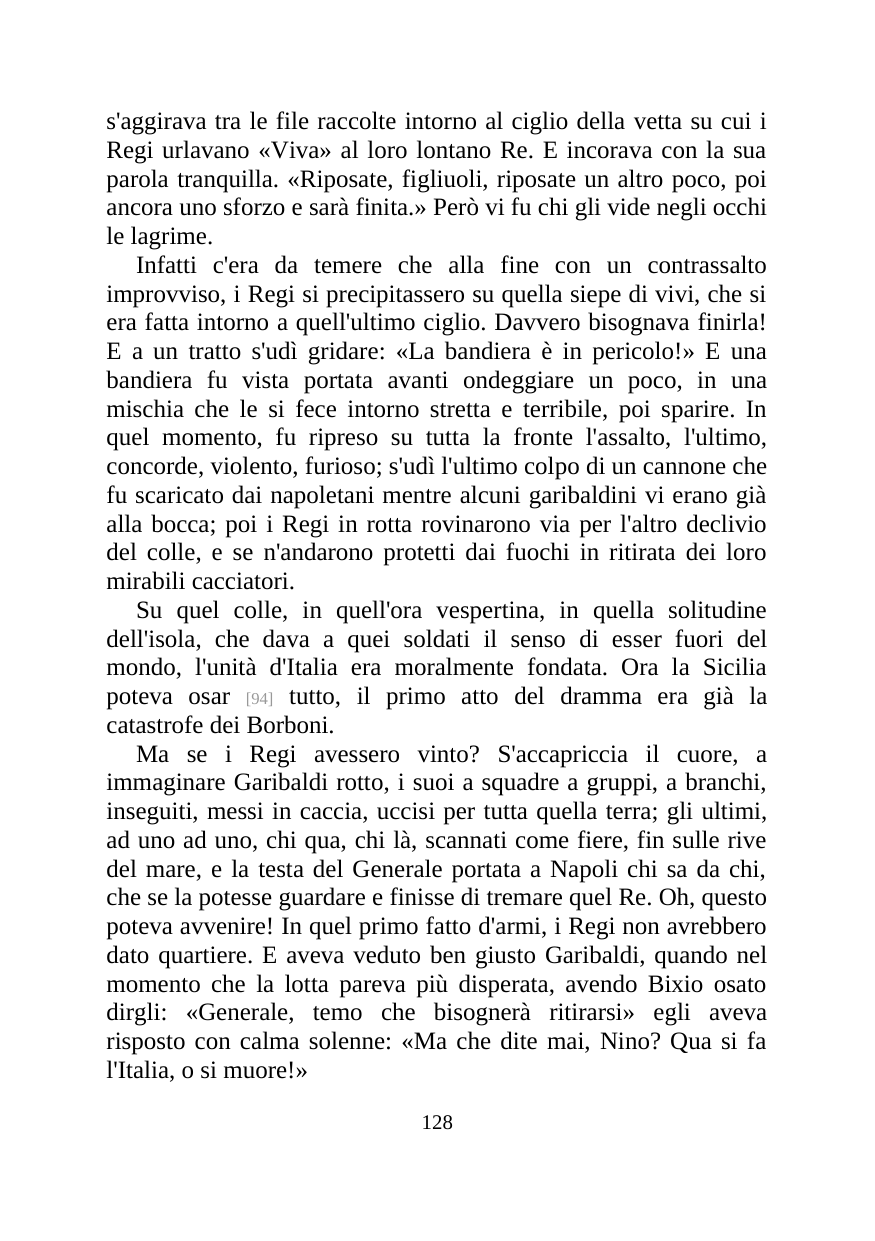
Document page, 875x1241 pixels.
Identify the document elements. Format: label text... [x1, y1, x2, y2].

text Ma se i Regi avessero vinto? S'accapriccia il cuore, a immaginare Garibaldi rotto, i suoi a squadre a gruppi, a branchi, inseguiti, messi in caccia, uccisi per tutta quella terra; gli ultimi, ad uno ad uno, chi qua, chi là, scannati come fiere, fin sulle rive del mare, e la testa del Generale portata a Napoli chi sa da chi, che se la potesse guardare e finisse di tremare quel Re. Oh, questo poteva avvenire! In quel primo fatto d'armi, i Regi non avrebbero dato quartiere. E aveva veduto ben giusto Garibaldi, quando nel momento che la lotta pareva più disperata, avendo Bixio osato dirgli: «Generale, temo che bisognerà ritirarsi» egli aveva risposto con calma solenne: «Ma che dite mai, Nino? Qua si fa l'Italia, o si muore!» [106, 739, 768, 1084]
text s'aggirava tra le file raccolte intorno al ciglio della vetta su cui i Regi urlavano «Viva» al loro lontano Re. E incorava con la sua parola tranquilla. «Riposate, figliuoli, riposate un altro poco, poi ancora uno sforzo e sarà finita.» Però vi fu chi gli vide negli occhi le lagrime. [106, 106, 768, 250]
text Su quel colle, in quell'ora vespertina, in quella solitudine dell'isola, che dava a quei soldati il senso di esser fuori del mondo, l'unità d'Italia era moralmente fondata. Ora la Sicilia poteva osar [94] tutto, il primo atto del dramma era già la catastrofe dei Borboni. [106, 595, 768, 739]
text Infatti c'era da temere che alla fine con un contrassalto improvviso, i Regi si precipitassero su quella siepe di vivi, che si era fatta intorno a quell'ultimo ciglio. Davvero bisognava finirla! E a un tratto s'udì gridare: «La bandiera è in pericolo!» E una bandiera fu vista portata avanti ondeggiare un poco, in una mischia che le si fece intorno stretta e terribile, poi sparire. In quel momento, fu ripreso su tutta la fronte l'assalto, l'ultimo, concorde, violento, furioso; s'udì l'ultimo colpo di un cannone che fu scaricato dai napoletani mentre alcuni garibaldini vi erano già alla bocca; poi i Regi in rotta rovinarono via per l'altro declivio del colle, e se n'andarono protetti dai fuochi in ritirata dei loro mirabili cacciatori. [106, 250, 768, 595]
